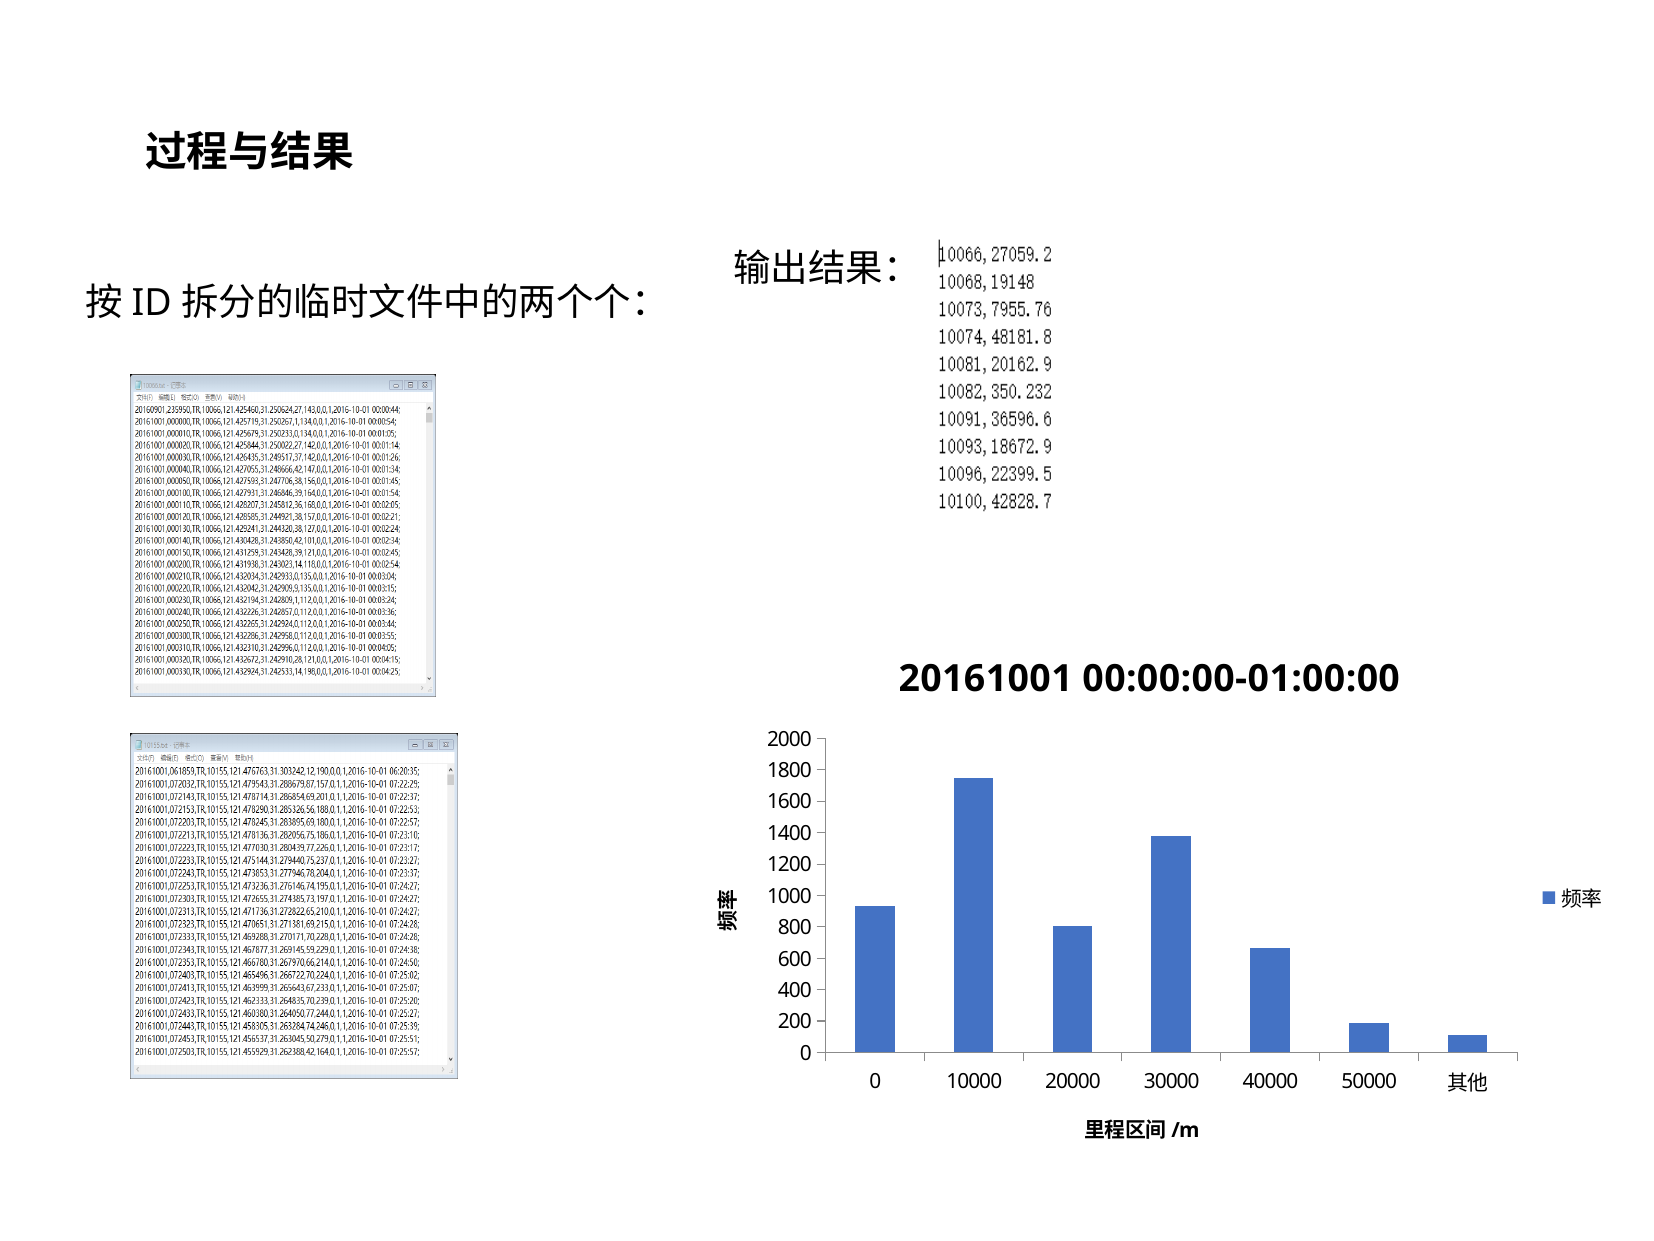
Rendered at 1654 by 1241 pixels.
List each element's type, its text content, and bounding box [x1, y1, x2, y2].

picture [130, 374, 436, 697]
chart [679, 620, 1622, 1176]
text_box 按ID拆分的临时文件中的两个个： [70, 270, 684, 331]
picture [130, 733, 458, 1080]
text_box 过程与结果 [130, 117, 673, 183]
picture [917, 237, 1077, 512]
text_box 输出结果： [718, 237, 936, 297]
